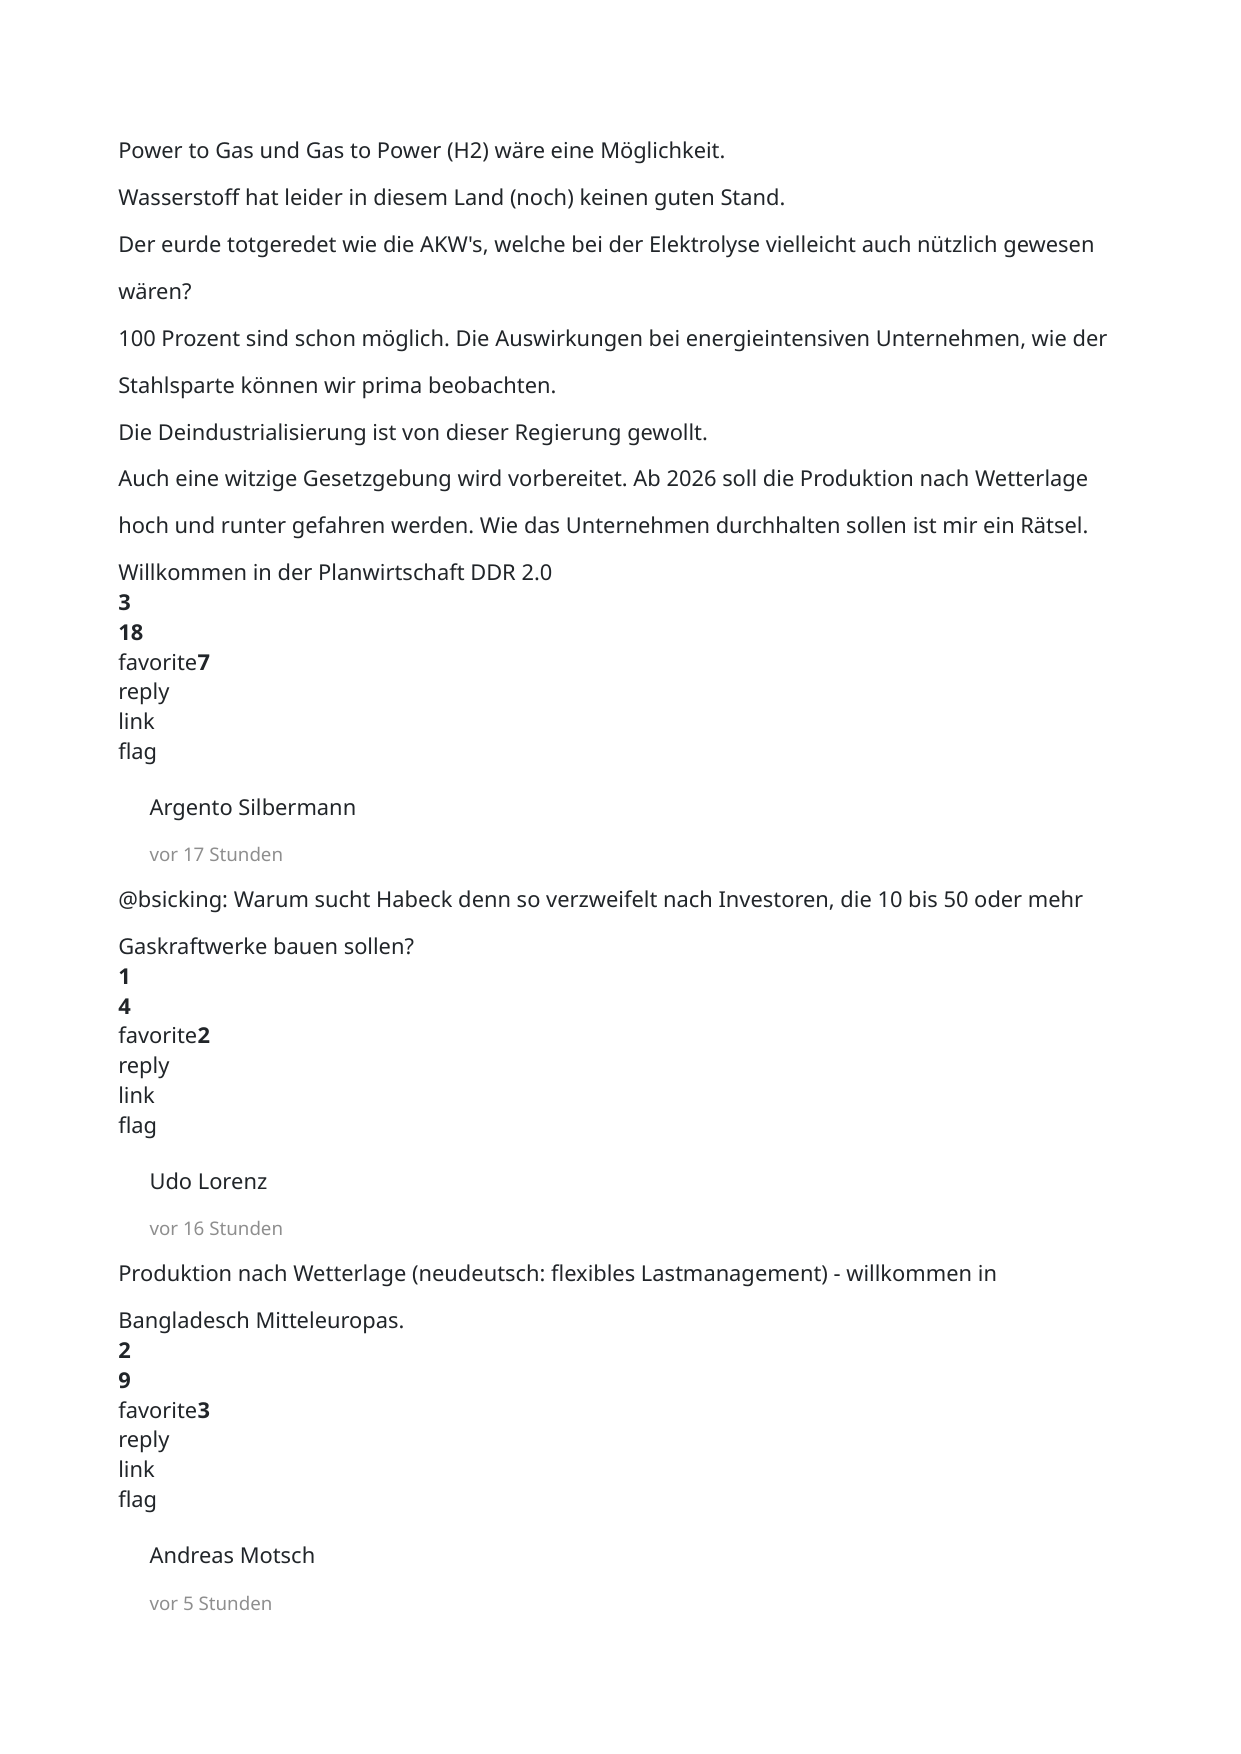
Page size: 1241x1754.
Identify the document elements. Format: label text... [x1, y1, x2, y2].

text favorite7 [118, 646, 1122, 676]
text 9 [118, 1365, 1122, 1394]
text 1 [118, 961, 1122, 991]
text Argento Silbermann [149, 781, 1114, 822]
text vor 5 Stunden [149, 1586, 1122, 1615]
text 2 [118, 1335, 1122, 1365]
text @bsicking: Warum sucht Habeck denn so verzweifelt nach Investoren, die 10 bis 50 oder mehr Gaskraftwerke bauen sollen? [118, 867, 1122, 961]
text vor 16 Stunden [149, 1212, 1122, 1241]
text Andreas Motsch [149, 1529, 1114, 1570]
text flag [118, 736, 1122, 766]
text vor 17 Stunden [149, 837, 1122, 867]
text link [118, 1080, 1122, 1110]
text 4 [118, 991, 1122, 1021]
text Power to Gas und Gas to Power (H2) wäre eine Möglichkeit. Wasserstoff hat leider in diesem Land (noch) keinen guten Stand. Der eurde totgeredet wie die AKW's, welche bei der Elektrolyse vielleicht auch nützlich gewesen wären? 100 Prozent sind schon möglich. Die Auswirkungen bei energieintensiven Unternehmen, wie der Stahlsparte können wir prima beobachten. Die Deindustrialisierung ist von dieser Regierung gewollt. Auch eine witzige Gesetzgebung wird vorbereitet. Ab 2026 soll die Produktion nach Wetterlage hoch und runter gefahren werden. Wie das Unternehmen durchhalten sollen ist mir ein Rätsel. Willkommen in der Planwirtschaft DDR 2.0 [118, 118, 1122, 587]
text 3 [118, 587, 1122, 617]
text reply [118, 1050, 1122, 1080]
text favorite2 [118, 1021, 1122, 1050]
text link [118, 706, 1122, 736]
text reply [118, 676, 1122, 706]
text flag [118, 1484, 1122, 1514]
text reply [118, 1424, 1122, 1454]
text flag [118, 1110, 1122, 1140]
text favorite3 [118, 1394, 1122, 1424]
text link [118, 1454, 1122, 1484]
text 18 [118, 617, 1122, 646]
text Produktion nach Wetterlage (neudeutsch: flexibles Lastmanagement) - willkommen in Bangladesch Mitteleuropas. [118, 1241, 1122, 1335]
text Udo Lorenz [149, 1155, 1114, 1196]
